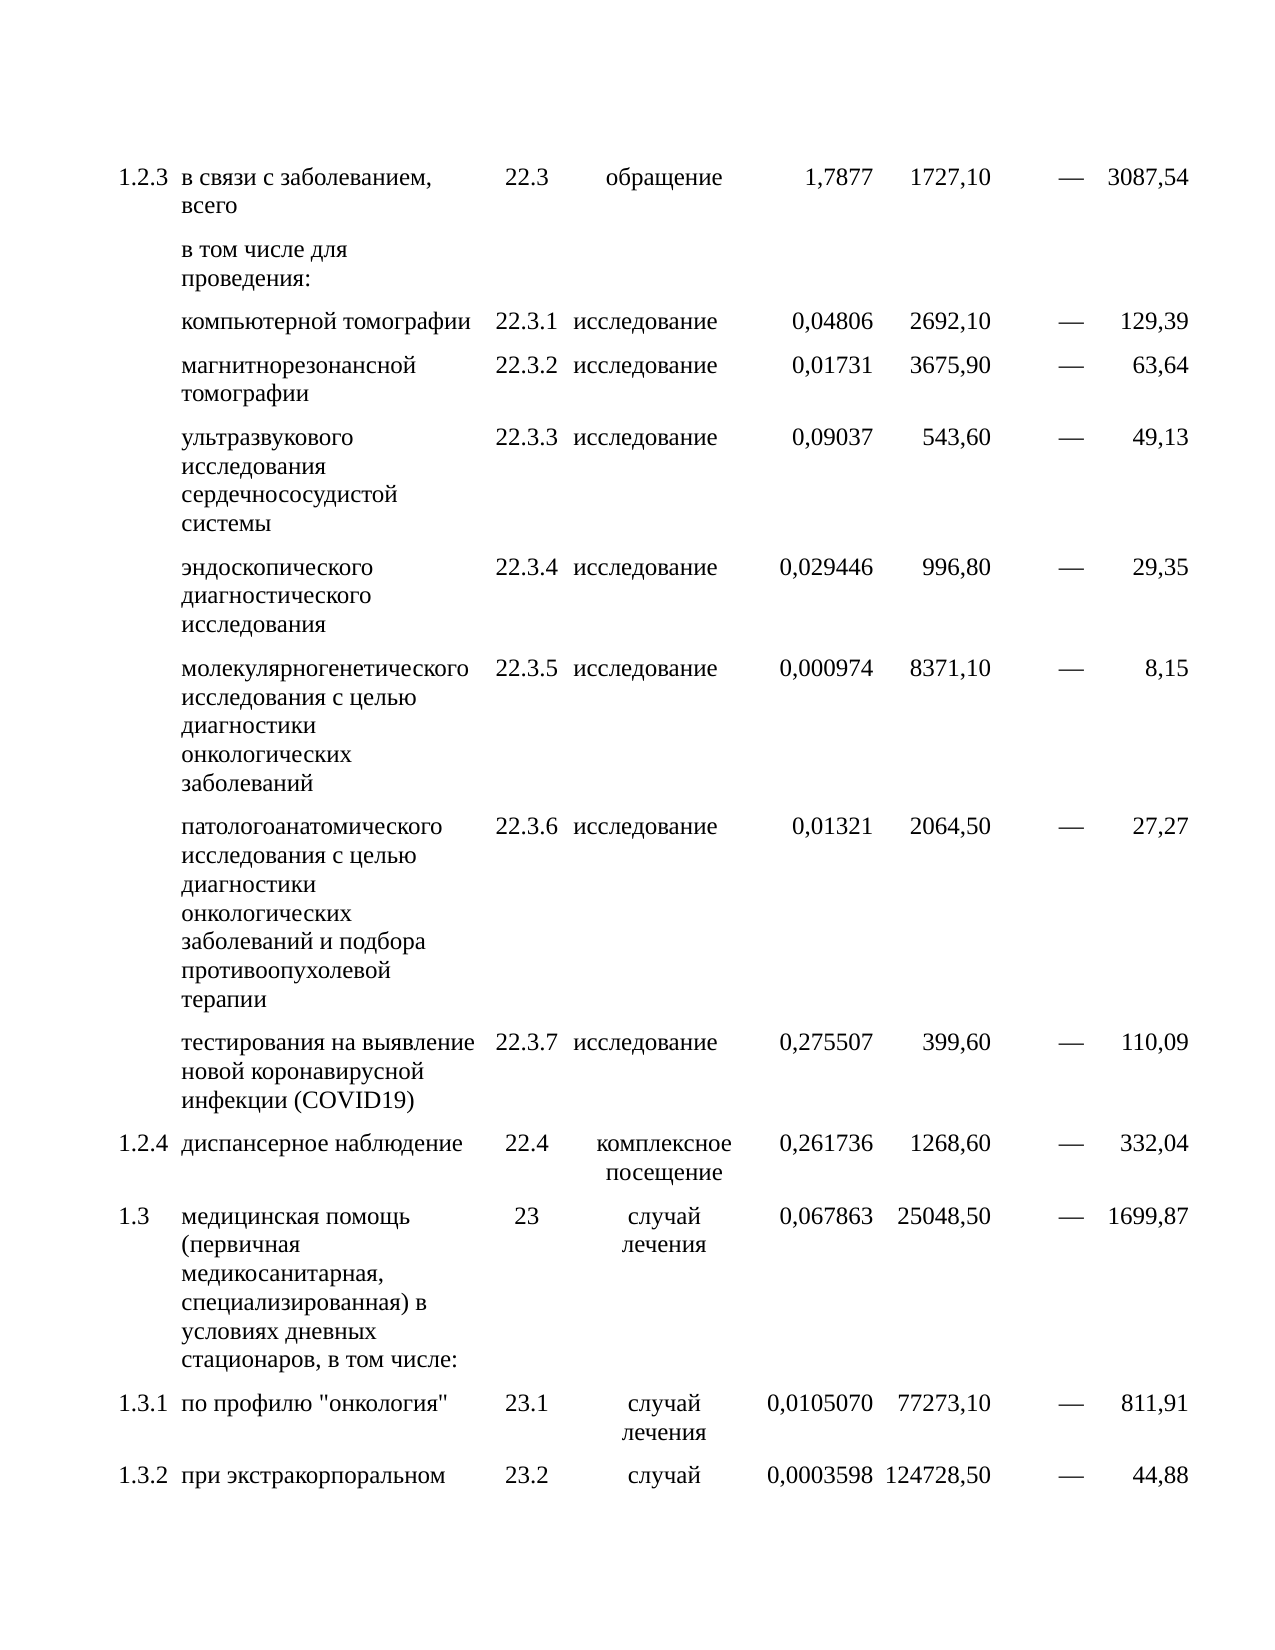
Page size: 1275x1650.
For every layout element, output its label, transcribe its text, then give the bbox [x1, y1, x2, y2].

table_cell — [991, 1028, 1083, 1128]
table_cell исследование [573, 552, 755, 653]
table_cell ультразвукового исследования сердечнососудистой системы [181, 422, 480, 552]
table_cell — [1189, 306, 1275, 350]
table_cell 1699,87 [1083, 1201, 1188, 1388]
table_cell случай лечения [573, 1201, 755, 1388]
table_cell 332,04 [1083, 1129, 1188, 1201]
table_cell 1.3.2 [118, 1460, 181, 1504]
table_cell медицинская помощь (первичная медикосанитарная, специализированная) в условиях дневных стационаров, в том числе: [181, 1201, 480, 1388]
table_cell — [991, 162, 1083, 234]
table_cell — [1189, 162, 1275, 234]
table_cell компьютерной томографии [181, 306, 480, 350]
table_cell 23.2 [480, 1460, 573, 1504]
table_cell — [1189, 350, 1275, 422]
table_cell [1189, 234, 1275, 306]
table_cell 3675,90 [873, 350, 991, 422]
table_cell 2692,10 [873, 306, 991, 350]
table_cell 22.3.7 [480, 1028, 573, 1128]
table_cell молекулярногенетического исследования с целью диагностики онкологических заболеваний [181, 653, 480, 811]
table_cell исследование [573, 306, 755, 350]
table_cell исследование [573, 350, 755, 422]
table_cell — [1189, 1460, 1275, 1504]
table_cell — [1189, 1201, 1275, 1388]
table_cell 1.3.1 [118, 1388, 181, 1460]
table_cell тестирования на выявление новой коронавирусной инфекции (COVID19) [181, 1028, 480, 1128]
table_cell — [1189, 1028, 1275, 1128]
table_cell в связи с заболеванием, всего [181, 162, 480, 234]
table_cell [991, 118, 1083, 162]
table_cell диспансерное наблюдение [181, 1129, 480, 1201]
table_cell [991, 234, 1083, 306]
table_cell 811,91 [1083, 1388, 1188, 1460]
table_cell 23 [480, 1201, 573, 1388]
table_cell — [991, 306, 1083, 350]
table_cell [181, 118, 480, 162]
table_cell 1.2.3 [118, 162, 181, 234]
table_cell случай [573, 1460, 755, 1504]
table_cell 543,60 [873, 422, 991, 552]
table_cell 1268,60 [873, 1129, 991, 1201]
table_cell 77273,10 [873, 1388, 991, 1460]
table_cell 0,0003598 [755, 1460, 873, 1504]
table_cell 49,13 [1083, 422, 1188, 552]
table_cell — [1189, 422, 1275, 552]
table_cell исследование [573, 422, 755, 552]
table_cell [480, 234, 573, 306]
table_cell 1.3 [118, 1201, 181, 1388]
table_cell 0,067863 [755, 1201, 873, 1388]
table_cell 63,64 [1083, 350, 1188, 422]
table_cell 0,09037 [755, 422, 873, 552]
table_cell 22.3 [480, 162, 573, 234]
table_cell 29,35 [1083, 552, 1188, 653]
table_cell 22.3.6 [480, 811, 573, 1027]
table_cell 0,275507 [755, 1028, 873, 1128]
table_cell 22.3.2 [480, 350, 573, 422]
table_cell 110,09 [1083, 1028, 1188, 1128]
table_cell [118, 118, 181, 162]
table_cell магнитнорезонансной томографии [181, 350, 480, 422]
table_cell [873, 234, 991, 306]
table_cell 27,27 [1083, 811, 1188, 1027]
table_cell — [1189, 118, 1275, 162]
table_cell [1083, 118, 1188, 162]
table_cell [118, 1028, 181, 1128]
table_cell 0,01321 [755, 811, 873, 1027]
table_cell 23.1 [480, 1388, 573, 1460]
table_cell исследование [573, 1028, 755, 1128]
table_cell 1,7877 [755, 162, 873, 234]
table_cell 0,261736 [755, 1129, 873, 1201]
table_cell [755, 118, 873, 162]
table_cell 129,39 [1083, 306, 1188, 350]
table_cell эндоскопического диагностического исследования [181, 552, 480, 653]
table_cell по профилю "онкология" [181, 1388, 480, 1460]
table_cell 22.3.3 [480, 422, 573, 552]
table_cell обращение [573, 162, 755, 234]
table_cell 2064,50 [873, 811, 991, 1027]
table_cell 1.2.4 [118, 1129, 181, 1201]
table_cell исследование [573, 811, 755, 1027]
table_cell — [991, 1129, 1083, 1201]
table_cell 3087,54 [1083, 162, 1188, 234]
table_cell случай лечения [573, 1388, 755, 1460]
table_cell [1083, 234, 1188, 306]
table_cell — [991, 811, 1083, 1027]
table_cell 124728,50 [873, 1460, 991, 1504]
table_cell — [991, 1460, 1083, 1504]
table_cell 0,029446 [755, 552, 873, 653]
table_cell — [1189, 653, 1275, 811]
table_cell 0,04806 [755, 306, 873, 350]
table_cell 25048,50 [873, 1201, 991, 1388]
table_cell — [1189, 1388, 1275, 1460]
table_cell исследование [573, 653, 755, 811]
table_cell 0,000974 [755, 653, 873, 811]
table_cell 44,88 [1083, 1460, 1188, 1504]
table_cell — [991, 1388, 1083, 1460]
table_cell 22.3.4 [480, 552, 573, 653]
table_cell — [991, 1201, 1083, 1388]
table_cell — [991, 653, 1083, 811]
table_cell 8371,10 [873, 653, 991, 811]
table_cell 22.3.5 [480, 653, 573, 811]
table_cell [118, 234, 181, 1027]
table_cell 0,0105070 [755, 1388, 873, 1460]
table_cell 0,01731 [755, 350, 873, 422]
table_cell — [1189, 811, 1275, 1027]
table_cell 22.4 [480, 1129, 573, 1201]
table_cell — [991, 552, 1083, 653]
table_cell 22.3.1 [480, 306, 573, 350]
table_cell в том числе для проведения: [181, 234, 480, 306]
table_cell 399,60 [873, 1028, 991, 1128]
table_cell [873, 118, 991, 162]
table_cell — [1189, 1129, 1275, 1201]
table_cell — [991, 422, 1083, 552]
table_cell [573, 234, 755, 306]
table_cell комплексное посещение [573, 1129, 755, 1201]
table_cell — [991, 350, 1083, 422]
table_cell патологоанатомического исследования с целью диагностики онкологических заболеваний и подбора противоопухолевой терапии [181, 811, 480, 1027]
table_cell 996,80 [873, 552, 991, 653]
table_cell 8,15 [1083, 653, 1188, 811]
table_cell [573, 118, 755, 162]
table_cell [755, 234, 873, 306]
table_cell — [1189, 552, 1275, 653]
table_cell 1727,10 [873, 162, 991, 234]
table_cell [480, 118, 573, 162]
table_cell при экстракорпоральном [181, 1460, 480, 1504]
